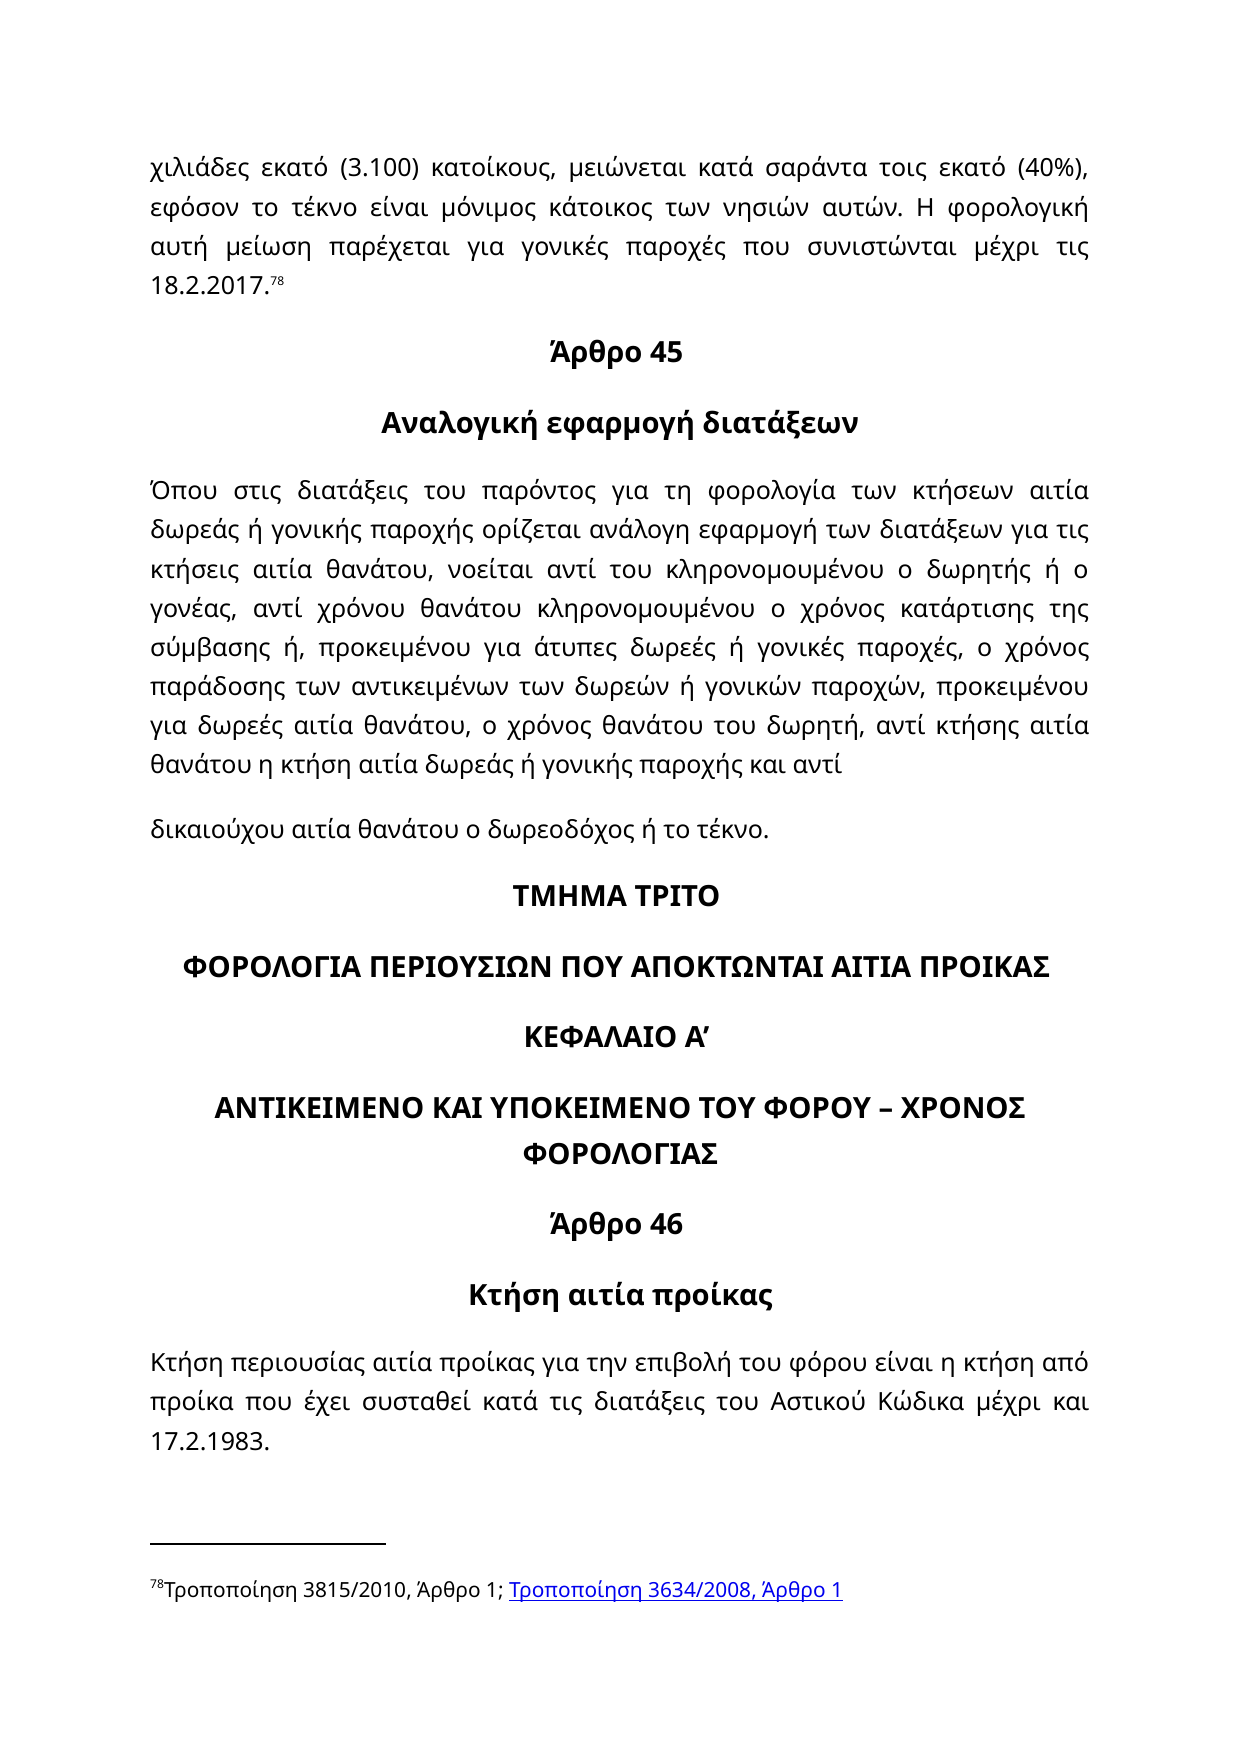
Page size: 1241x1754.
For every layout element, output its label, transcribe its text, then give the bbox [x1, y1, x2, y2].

subtitle ΑΝΤΙΚΕΙΜΕΝΟ ΚΑΙ ΥΠΟΚΕΙΜΕΝΟ ΤΟΥ ΦΟΡΟΥ – ΧΡΟΝΟΣ ΦΟΡΟΛΟΓΙΑΣ [150, 1087, 1090, 1173]
subtitle Άρθρο 46 [150, 1203, 1090, 1243]
subtitle ΚΕΦΑΛΑΙΟ Α’ [150, 1017, 1090, 1056]
subtitle ΤΜΗΜΑ ΤΡΙΤΟ [150, 875, 1090, 915]
subtitle Αναλογική εφαρμογή διατάξεων [150, 402, 1090, 442]
text Κτήση περιουσίας αιτία προίκας για την επιβολή του φόρου είναι η κτήση από προίκα που έχει συσταθεί κατά τις διατάξεις του Αστικού Κώδικα μέχρι και 17.2.1983. [150, 1345, 1090, 1457]
subtitle Άρθρο 45 [150, 332, 1090, 371]
subtitle ΦΟΡΟΛΟΓΙΑ ΠΕΡΙΟΥΣΙΩΝ ΠΟΥ ΑΠΟΚΤΩΝΤΑΙ ΑΙΤΙΑ ΠΡΟΙΚΑΣ [150, 946, 1090, 986]
text χιλιάδες εκατό (3.100) κατοίκους, μειώνεται κατά σαράντα τοις εκατό (40%), εφόσον το τέκνο είναι μόνιμος κάτοικος των νησιών αυτών. Η φορολογική αυτή μείωση παρέχεται για γονικές παροχές που συνιστώνται μέχρι τις 18.2.2017. [150, 150, 1090, 302]
text δικαιούχου αιτία θανάτου ο δωρεοδόχος ή το τέκνο. [150, 811, 1090, 845]
subtitle Κτήση αιτία προίκας [150, 1274, 1090, 1314]
text Τροποποίηση 3815/2010, Άρθρο 1; Τροποποίηση 3634/2008, Άρθρο 1 [150, 1576, 1090, 1604]
text Όπου στις διατάξεις του παρόντος για τη φορολογία των κτήσεων αιτία δωρεάς ή γονικής παροχής ορίζεται ανάλογη εφαρμογή των διατάξεων για τις κτήσεις αιτία θανάτου, νοείται αντί του κληρονομουμένου ο δωρητής ή ο γονέας, αντί χρόνου θανάτου κληρονομουμένου ο χρόνος κατάρτισης της σύμβασης ή, προκειμένου για άτυπες δωρεές ή γονικές παροχές, ο χρόνος παράδοσης των αντικειμένων των δωρεών ή γονικών παροχών, προκειμένου για δωρεές αιτία θανάτου, ο χρόνος θανάτου του δωρητή, αντί κτήσης αιτία θανάτου η κτήση αιτία δωρεάς ή γονικής παροχής και αντί [150, 473, 1090, 781]
